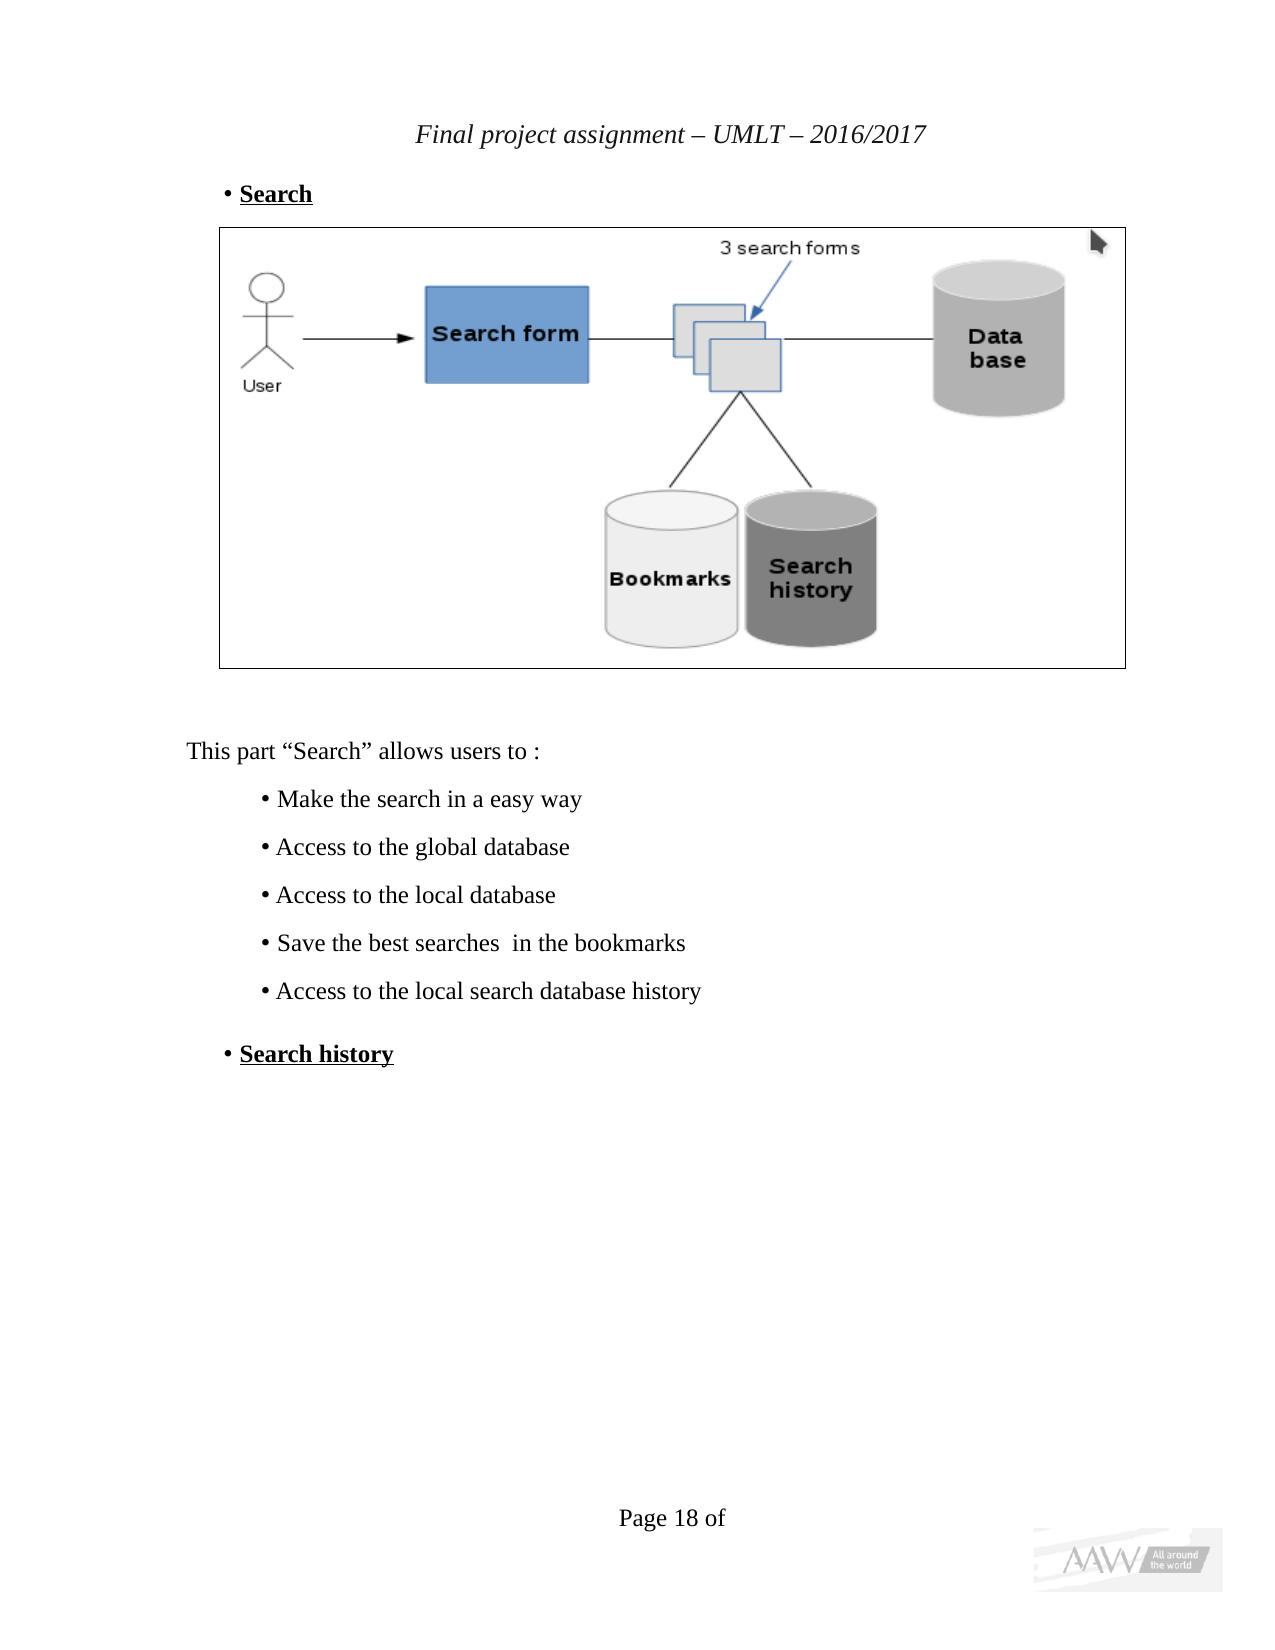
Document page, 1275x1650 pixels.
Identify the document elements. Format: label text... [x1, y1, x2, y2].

picture [1033, 1528, 1223, 1592]
list Make the search in a easy way [261, 784, 1158, 813]
list Search [223, 179, 1158, 207]
picture [221, 229, 1122, 666]
list Access to the local database [261, 880, 1158, 909]
list Search history [223, 1039, 1158, 1068]
list Save the best searches in the bookmarks [261, 928, 1158, 957]
text This part “Search” allows users to : [186, 736, 1158, 764]
list Access to the local search database history [261, 976, 1158, 1005]
list Access to the global database [261, 832, 1158, 861]
